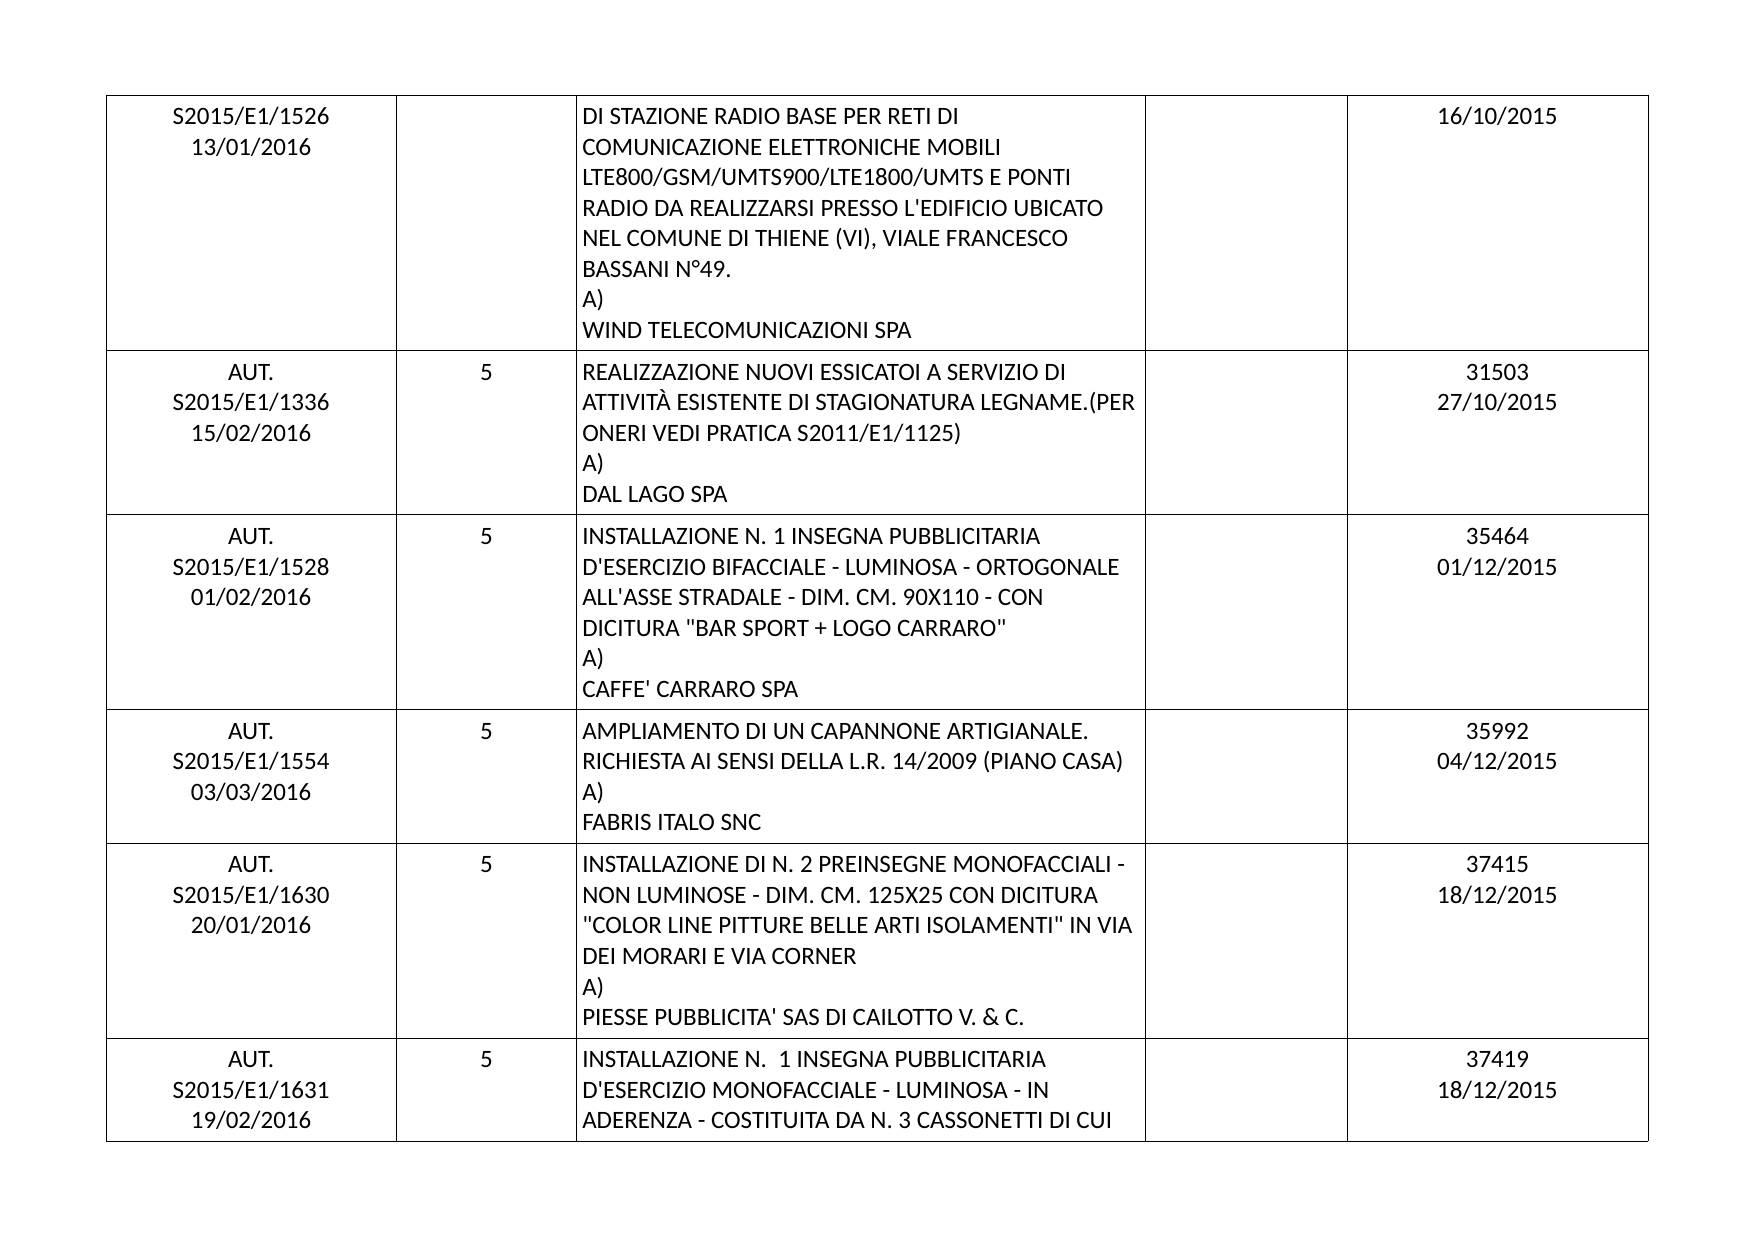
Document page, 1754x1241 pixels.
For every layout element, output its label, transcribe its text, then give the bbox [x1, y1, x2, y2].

table_cell 37419 18/12/2015 [1348, 1039, 1648, 1141]
table_cell 5 [397, 515, 576, 709]
table_cell Realizzazione nuovi essicatoi a servizio di attività esistente di stagionatura legname.(per oneri vedi pratica s2011/e1/1125) A) Dal lago spa [577, 351, 1145, 514]
table_cell [1146, 1039, 1347, 1141]
table_cell AUT. S2015/E1/1336 15/02/2016 [107, 351, 396, 514]
table_cell 5 [397, 710, 576, 843]
table_cell 31503 27/10/2015 [1348, 351, 1648, 514]
table_cell [1146, 96, 1347, 350]
table_cell S2015/E1/1526 13/01/2016 [107, 96, 396, 350]
table_cell 37415 18/12/2015 [1348, 844, 1648, 1037]
table_cell [1146, 710, 1347, 843]
table_cell di stazione radio base per reti di comunicazione elettroniche mobili lte800/gsm/umts900/lte1800/umts e ponti radio da realizzarsi presso l'edificio ubicato nel comune di thiene (vi), viale francesco bassani n°49. A) Wind telecomunicazioni spa [577, 96, 1145, 350]
table_cell 5 [397, 351, 576, 514]
table_cell Ampliamento di un capannone artigianale. richiesta ai sensi della l.r. 14/2009 (piano casa) A) Fabris italo snc [577, 710, 1145, 843]
table_cell Installazione di n. 2 preinsegne monofacciali - non luminose - dim. cm. 125x25 con dicitura "color line pitture belle arti isolamenti" in via dei morari e via corner A) Piesse pubblicita' sas di cailotto v. & c. [577, 844, 1145, 1037]
table_cell 16/10/2015 [1348, 96, 1648, 350]
table_cell 5 [397, 1039, 576, 1141]
table_cell [1146, 351, 1347, 514]
table_cell Installazione n. 1 insegna pubblicitaria d'esercizio bifacciale - luminosa - ortogonale all'asse stradale - dim. cm. 90x110 - con dicitura "bar sport + logo carraro" A) Caffe' carraro spa [577, 515, 1145, 709]
table_cell AUT. S2015/E1/1631 19/02/2016 [107, 1039, 396, 1141]
table_cell 35992 04/12/2015 [1348, 710, 1648, 843]
table_cell AUT. S2015/E1/1528 01/02/2016 [107, 515, 396, 709]
table_cell Installazione n. 1 insegna pubblicitaria d'esercizio monofacciale - luminosa - in aderenza - costituita da n. 3 cassonetti di cui [577, 1039, 1145, 1141]
table_cell AUT. S2015/E1/1630 20/01/2016 [107, 844, 396, 1037]
table_cell [1146, 844, 1347, 1037]
table_cell [1146, 515, 1347, 709]
table_cell [397, 96, 576, 350]
table_cell AUT. S2015/E1/1554 03/03/2016 [107, 710, 396, 843]
table_cell 35464 01/12/2015 [1348, 515, 1648, 709]
table_cell 5 [397, 844, 576, 1037]
